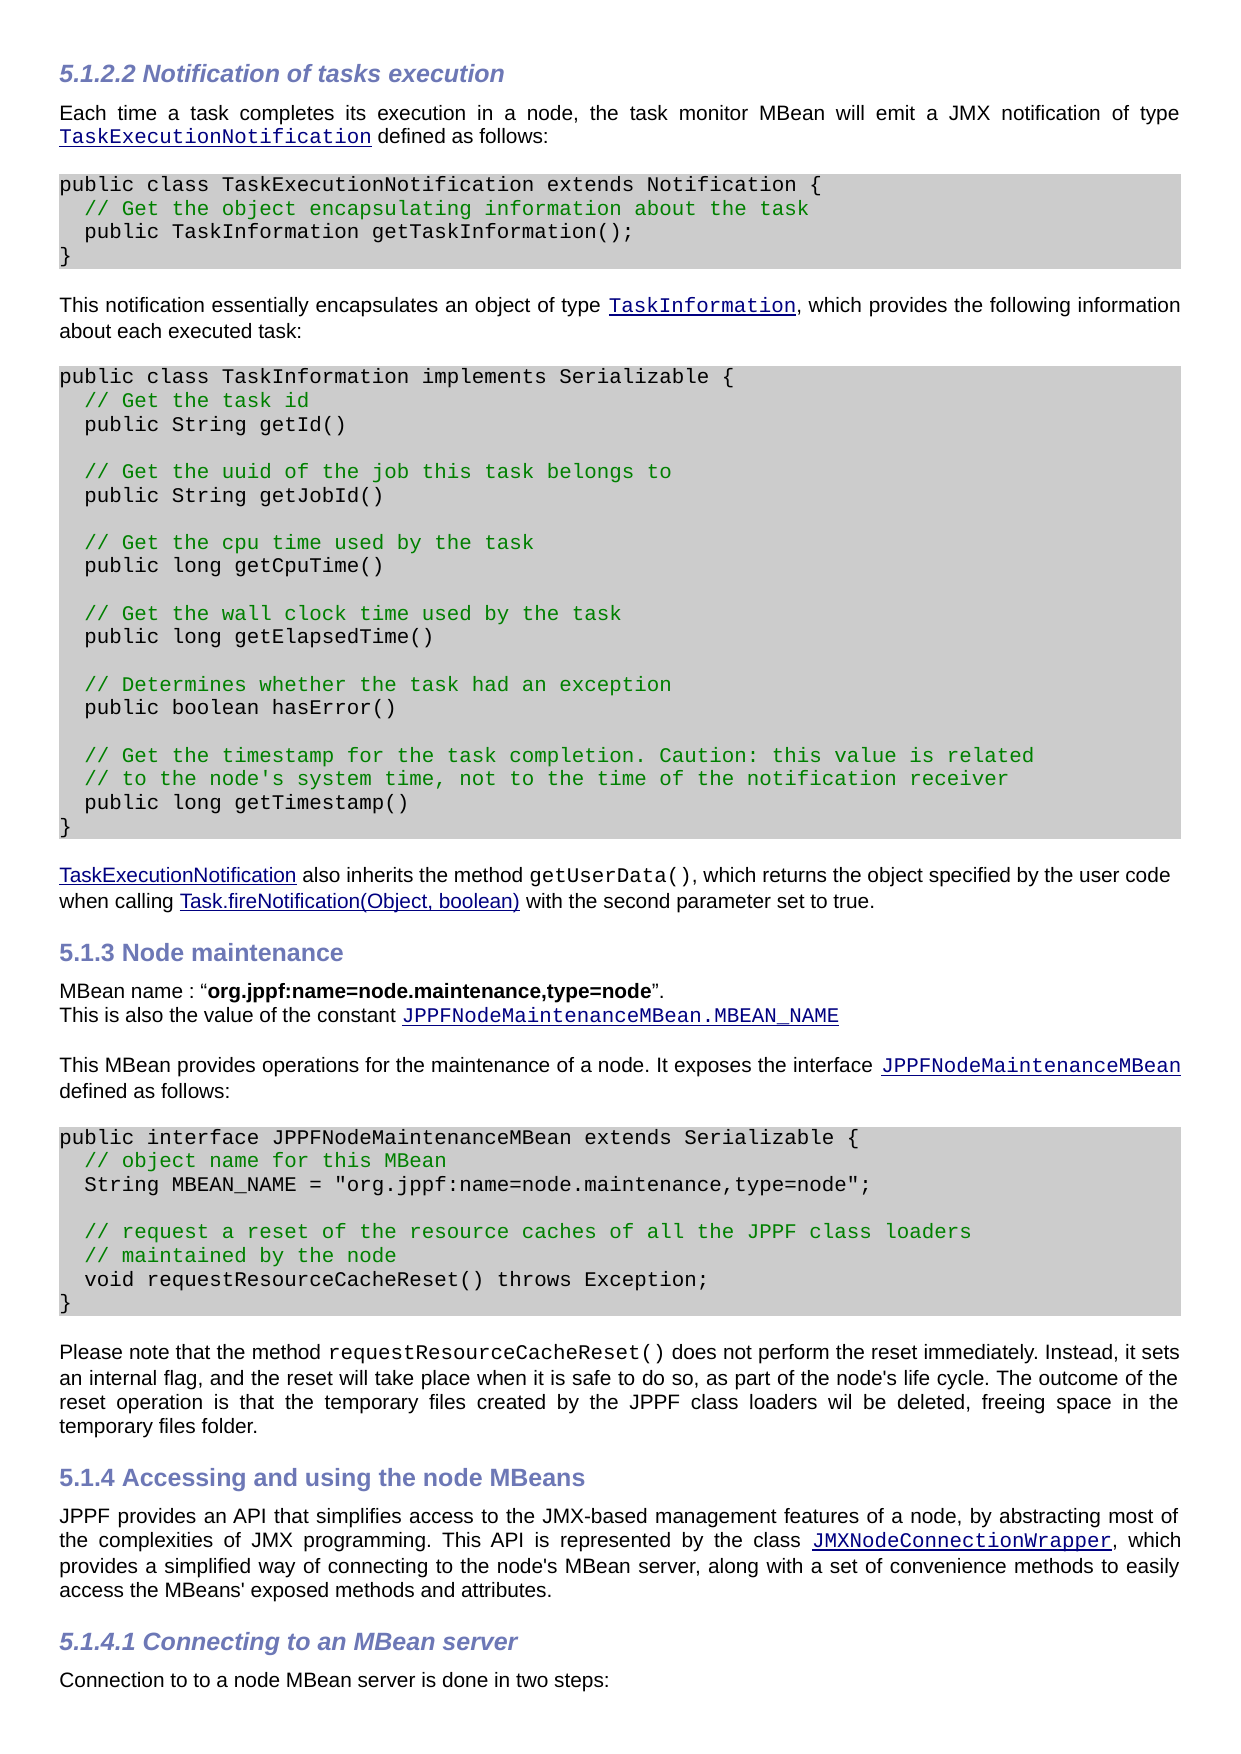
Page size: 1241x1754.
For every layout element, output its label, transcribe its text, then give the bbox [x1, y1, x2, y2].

text Please note that the method requestResourceCacheReset() does not perform the reset immediately. Instead, it sets an internal flag, and the reset will take place when it is safe to do so, as part of the node's life cycle. The outcome of the reset operation is that the temporary files created by the JPPF class loaders wil be deleted, freeing space in the temporary files folder. [59, 1340, 1181, 1438]
text // to the node's system time, not to the time of the notification receiver [59, 768, 1181, 792]
text Connection to to a node MBean server is done in two steps: [59, 1668, 1181, 1692]
text // object name for this MBean [59, 1150, 1181, 1174]
text void requestResourceCacheReset() throws Exception; [59, 1269, 1181, 1292]
text public long getElapsedTime() [59, 626, 1181, 650]
text // maintained by the node [59, 1245, 1181, 1269]
text public interface JPPFNodeMaintenanceMBean extends Serializable { [59, 1127, 1181, 1150]
text public class TaskExecutionNotification extends Notification { [59, 174, 1181, 198]
text public long getTimestamp() [59, 792, 1181, 816]
text public String getJobId() [59, 484, 1181, 508]
text } [59, 816, 1181, 839]
text } [59, 245, 1181, 269]
text // Get the uuid of the job this task belongs to [59, 461, 1181, 484]
text public String getId() [59, 414, 1181, 437]
text MBean name : “org.jppf:name=node.maintenance,type=node”. [59, 979, 1181, 1003]
text public long getCpuTime() [59, 556, 1181, 579]
text // Get the task id [59, 390, 1181, 414]
subtitle Accessing and using the node MBeans [59, 1463, 1181, 1491]
text This notification essentially encapsulates an object of type TaskInformation, which provides the following information about each executed task: [59, 293, 1181, 342]
text TaskExecutionNotification also inherits the method getUserData(), which returns the object specified by the user code when calling Task.fireNotification(Object, boolean) with the second parameter set to true. [59, 863, 1181, 913]
text This is also the value of the constant JPPFNodeMaintenanceMBean.MBEAN_NAME [59, 1003, 1181, 1029]
text } [59, 1292, 1181, 1316]
text public TaskInformation getTaskInformation(); [59, 221, 1181, 245]
text // request a reset of the resource caches of all the JPPF class loaders [59, 1221, 1181, 1245]
text JPPF provides an API that simplifies access to the JMX-based management features of a node, by abstracting most of the complexities of JMX programming. This API is represented by the class JMXNodeConnectionWrapper, which provides a simplified way of connecting to the node's MBean server, along with a set of convenience methods to easily access the MBeans' exposed methods and attributes. [59, 1504, 1181, 1602]
text This MBean provides operations for the maintenance of a node. It exposes the interface JPPFNodeMaintenanceMBean defined as follows: [59, 1053, 1181, 1103]
text // Get the cpu time used by the task [59, 532, 1181, 556]
text // Get the wall clock time used by the task [59, 603, 1181, 626]
text // Determines whether the task had an exception [59, 674, 1181, 697]
text // Get the object encapsulating information about the task [59, 198, 1181, 221]
text // Get the timestamp for the task completion. Caution: this value is related [59, 745, 1181, 768]
subtitle Connecting to an MBean server [59, 1627, 1181, 1655]
subtitle Node maintenance [59, 938, 1181, 967]
text String MBEAN_NAME = "org.jppf:name=node.maintenance,type=node"; [59, 1174, 1181, 1198]
text public class TaskInformation implements Serializable { [59, 366, 1181, 390]
text Each time a task completes its execution in a node, the task monitor MBean will emit a JMX notification of type TaskExecutionNotification defined as follows: [59, 100, 1181, 150]
subtitle Notification of tasks execution [59, 59, 1181, 88]
text public boolean hasError() [59, 697, 1181, 721]
